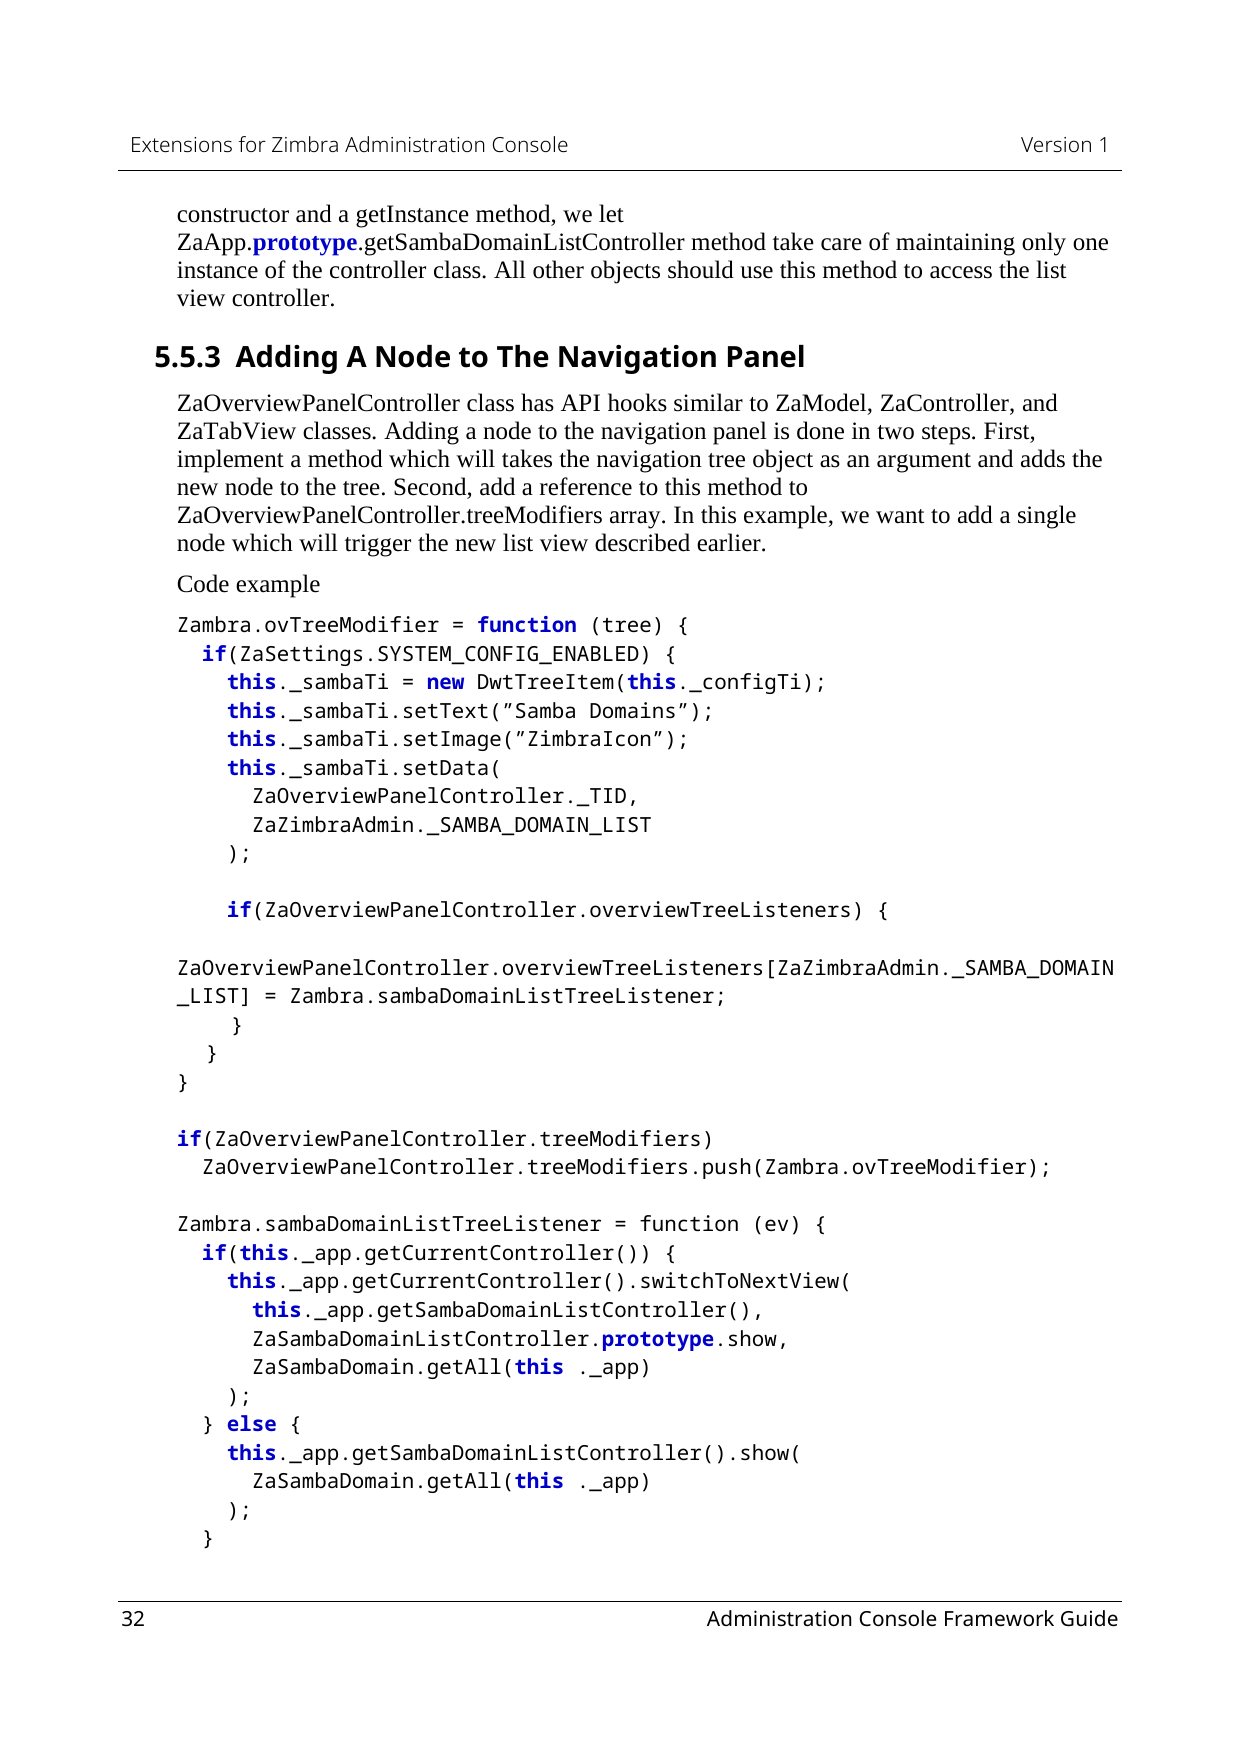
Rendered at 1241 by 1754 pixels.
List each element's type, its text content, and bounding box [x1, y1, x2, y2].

text constructor and a getInstance method, we let ZaApp.prototype.getSambaDomainListController method take care of maintaining only one instance of the controller class. All other objects should use this method to access the list view controller. [177, 200, 1122, 312]
text Zambra.sambaDomainListTreeListener = function (ev) { [177, 1209, 1122, 1238]
text ZaOverviewPanelController._TID, [177, 781, 1122, 810]
text ); [177, 838, 1122, 867]
text this._app.getSambaDomainListController().show( [177, 1438, 1122, 1466]
text Zambra.ovTreeModifier = function (tree) { [177, 610, 1122, 638]
text } [177, 1067, 1122, 1095]
text } [118, 1009, 1122, 1038]
text ); [177, 1495, 1122, 1523]
text this._app.getCurrentController().switchToNextView( [177, 1266, 1122, 1295]
subtitle Adding A Node to The Navigation Panel [154, 337, 1122, 376]
text if(ZaSettings.SYSTEM_CONFIG_ENABLED) { [177, 638, 1122, 667]
text this._sambaTi.setText(”Samba Domains”); [177, 696, 1122, 724]
text ZaSambaDomainListController.prototype.show, [177, 1323, 1122, 1352]
text } [177, 1523, 1122, 1552]
text this._app.getSambaDomainListController(), [177, 1295, 1122, 1323]
text if(ZaOverviewPanelController.overviewTreeListeners) { [177, 895, 1122, 924]
text } [118, 1038, 1122, 1067]
text this._sambaTi = new DwtTreeItem(this._configTi); [177, 667, 1122, 696]
text Code example [177, 569, 1122, 597]
text this._sambaTi.setImage(”ZimbraIcon”); [177, 724, 1122, 753]
text ZaSambaDomain.getAll(this ._app) [177, 1466, 1122, 1495]
text ZaOverviewPanelController.treeModifiers.push(Zambra.ovTreeModifier); [177, 1152, 1122, 1181]
text if(this._app.getCurrentController()) { [177, 1238, 1122, 1266]
text ZaZimbraAdmin._SAMBA_DOMAIN_LIST [177, 810, 1122, 838]
text } else { [177, 1409, 1122, 1438]
text ZaOverviewPanelController.overviewTreeListeners[ZaZimbraAdmin._SAMBA_DOMAIN_LIST] = Zambra.sambaDomainListTreeListener; [177, 924, 1122, 1009]
text ZaSambaDomain.getAll(this ._app) [177, 1352, 1122, 1381]
text ZaOverviewPanelController class has API hooks similar to ZaModel, ZaController, and ZaTabView classes. Adding a node to the navigation panel is done in two steps. First, implement a method which will takes the navigation tree object as an argument and adds the new node to the tree. Second, add a reference to this method to ZaOverviewPanelController.treeModifiers array. In this example, we want to add a single node which will trigger the new list view described earlier. [177, 389, 1122, 557]
text ); [177, 1381, 1122, 1409]
text this._sambaTi.setData( [177, 753, 1122, 781]
text if(ZaOverviewPanelController.treeModifiers) [177, 1124, 1122, 1152]
